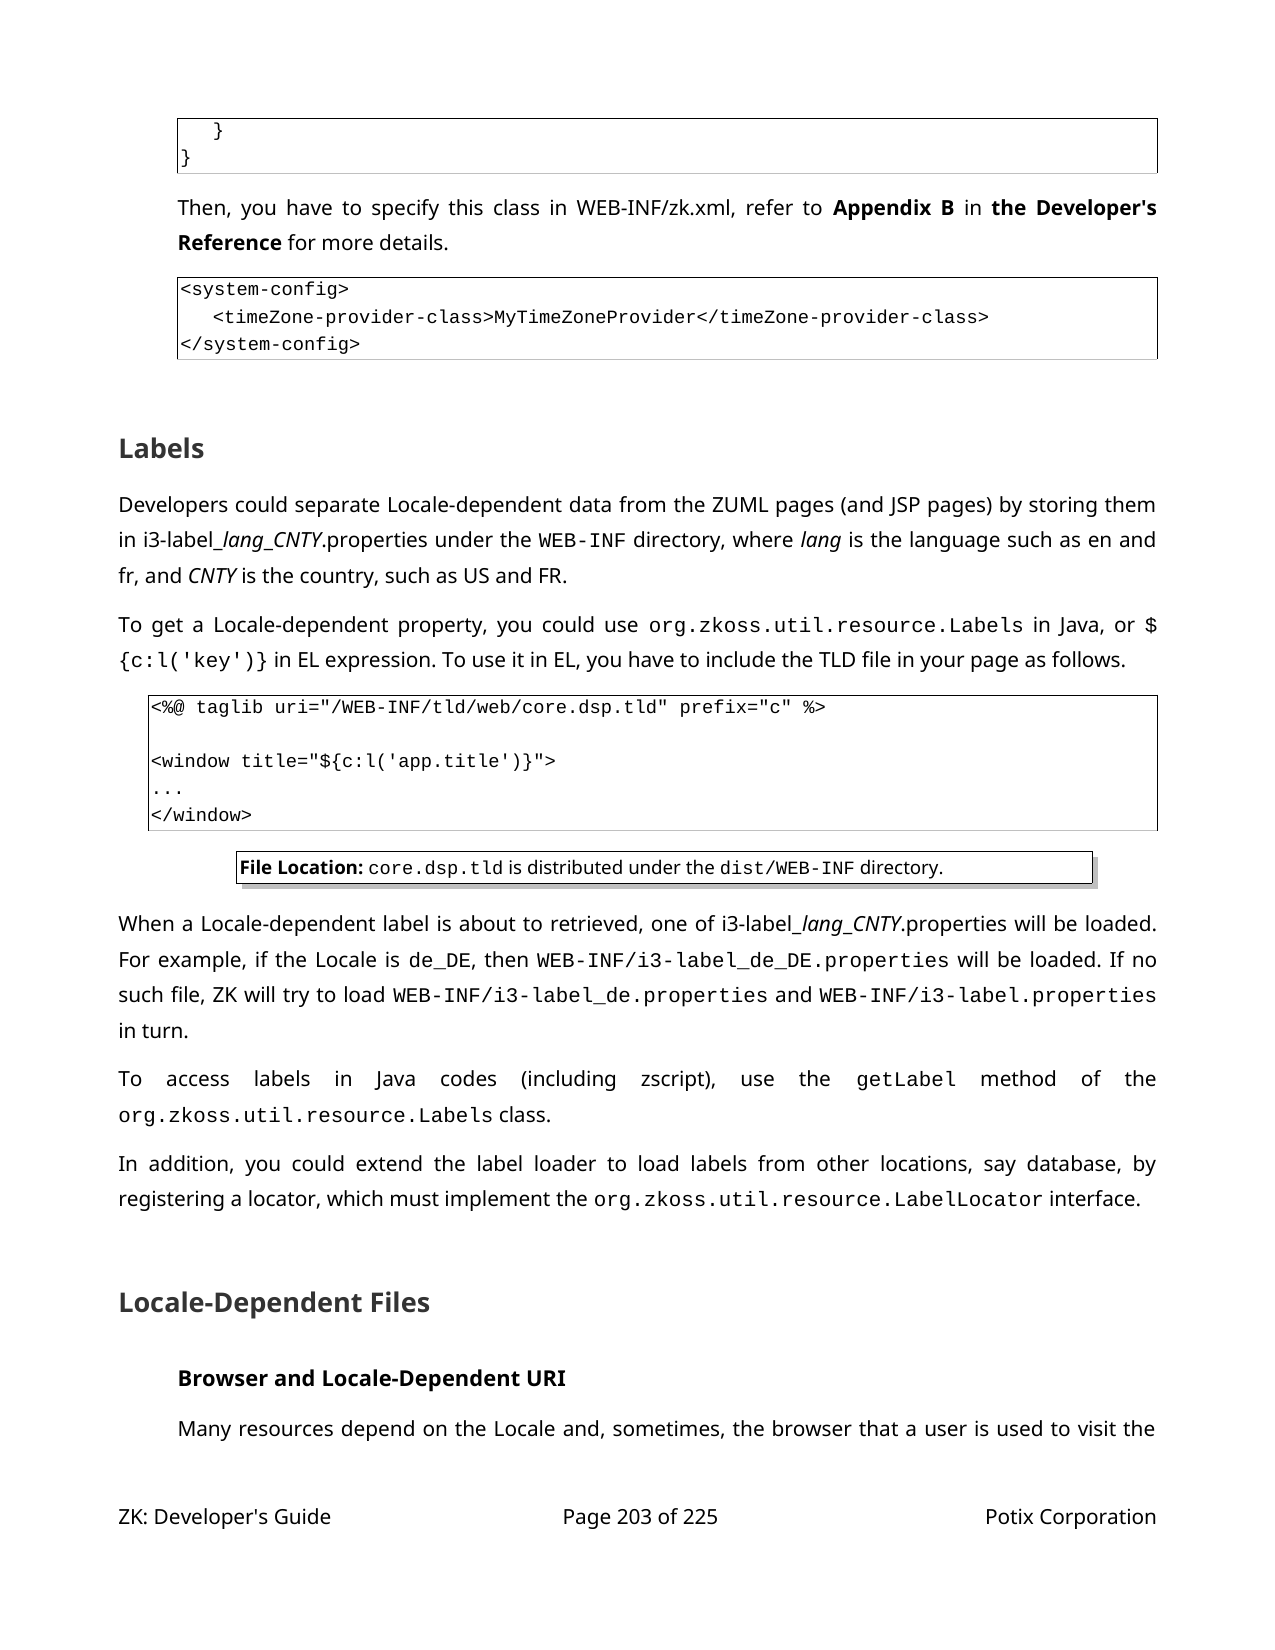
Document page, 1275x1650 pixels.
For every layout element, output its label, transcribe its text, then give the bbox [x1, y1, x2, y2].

text Then, you have to specify this class in WEB-INF/zk.xml, refer to Appendix B in the Developer's Reference for more details. [177, 193, 1157, 257]
text To access labels in Java codes (including zscript), use the getLabel method of the org.zkoss.util.resource.Labels class. [118, 1064, 1157, 1129]
subtitle Locale-Dependent Files [118, 1284, 1157, 1321]
text Many resources depend on the Locale and, sometimes, the browser that a user is used to visit the [177, 1414, 1157, 1442]
text File Location: core.dsp.tld is distributed under the dist/WEB-INF directory. [237, 852, 1092, 883]
text } [178, 119, 1157, 142]
text To get a Locale-dependent property, you could use org.zkoss.util.resource.Labels in Java, or ${c:l('key')} in EL expression. To use it in EL, you have to include the TLD file in your page as follows. [118, 610, 1157, 674]
text </window> [149, 803, 1157, 830]
text <window title="${c:l('app.title')}"> [149, 749, 1157, 773]
text In addition, you could extend the label loader to load labels from other locations, say database, by registering a locator, which must implement the org.zkoss.util.resource.LabelLocator interface. [118, 1149, 1157, 1213]
text When a Locale-dependent label is about to retrieved, one of i3-label_lang_CNTY.properties will be loaded. For example, if the Locale is de_DE, then WEB-INF/i3-label_de_DE.properties will be loaded. If no such file, ZK will try to load WEB-INF/i3-label_de.properties and WEB-INF/i3-label.properties in turn. [118, 909, 1157, 1044]
text Developers could separate Locale-dependent data from the ZUML pages (and JSP pages) by storing them in i3-label_lang_CNTY.properties under the WEB-INF directory, where lang is the language such as en and fr, and CNTY is the country, such as US and FR. [118, 490, 1157, 589]
text <system-config> [178, 278, 1157, 302]
text } [178, 145, 1157, 173]
subtitle Browser and Locale-Dependent URI [177, 1363, 1157, 1393]
text <%@ taglib uri="/WEB-INF/tld/web/core.dsp.tld" prefix="c" %> [149, 696, 1157, 719]
text ... [149, 776, 1157, 800]
text <timeZone-provider-class>MyTimeZoneProvider</timeZone-provider-class> [178, 304, 1157, 329]
text </system-config> [178, 332, 1157, 359]
subtitle Labels [118, 430, 1157, 467]
